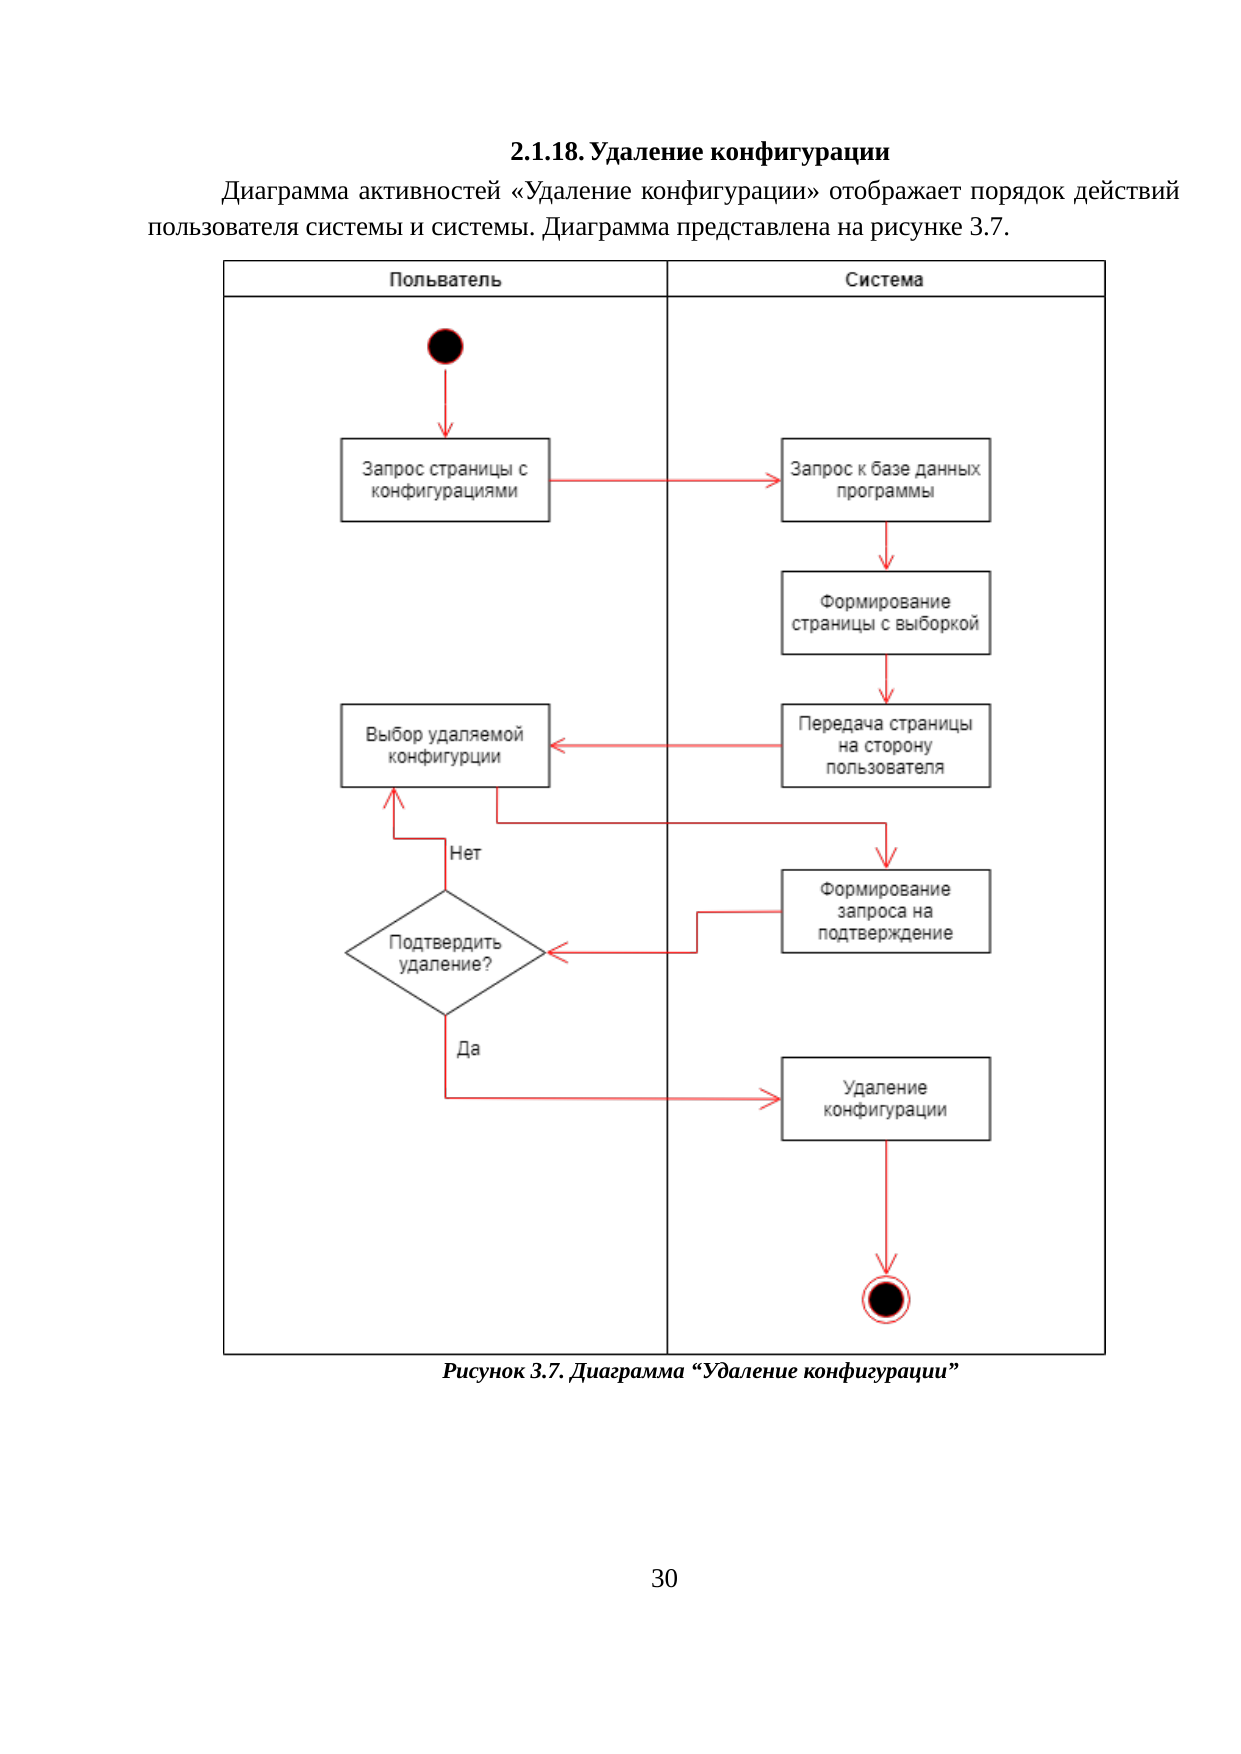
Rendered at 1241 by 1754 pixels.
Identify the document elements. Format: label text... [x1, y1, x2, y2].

picture [223, 260, 1106, 1357]
text Рисунок 3.7. Диаграмма “Удаление конфигурации” [148, 1357, 1181, 1383]
text Диаграмма активностей «Удаление конфигурации» отображает порядок действий пользователя системы и системы. Диаграмма представлена на рисунке 3.7. [148, 174, 1181, 241]
subtitle Удаление конфигурации [213, 135, 1181, 166]
